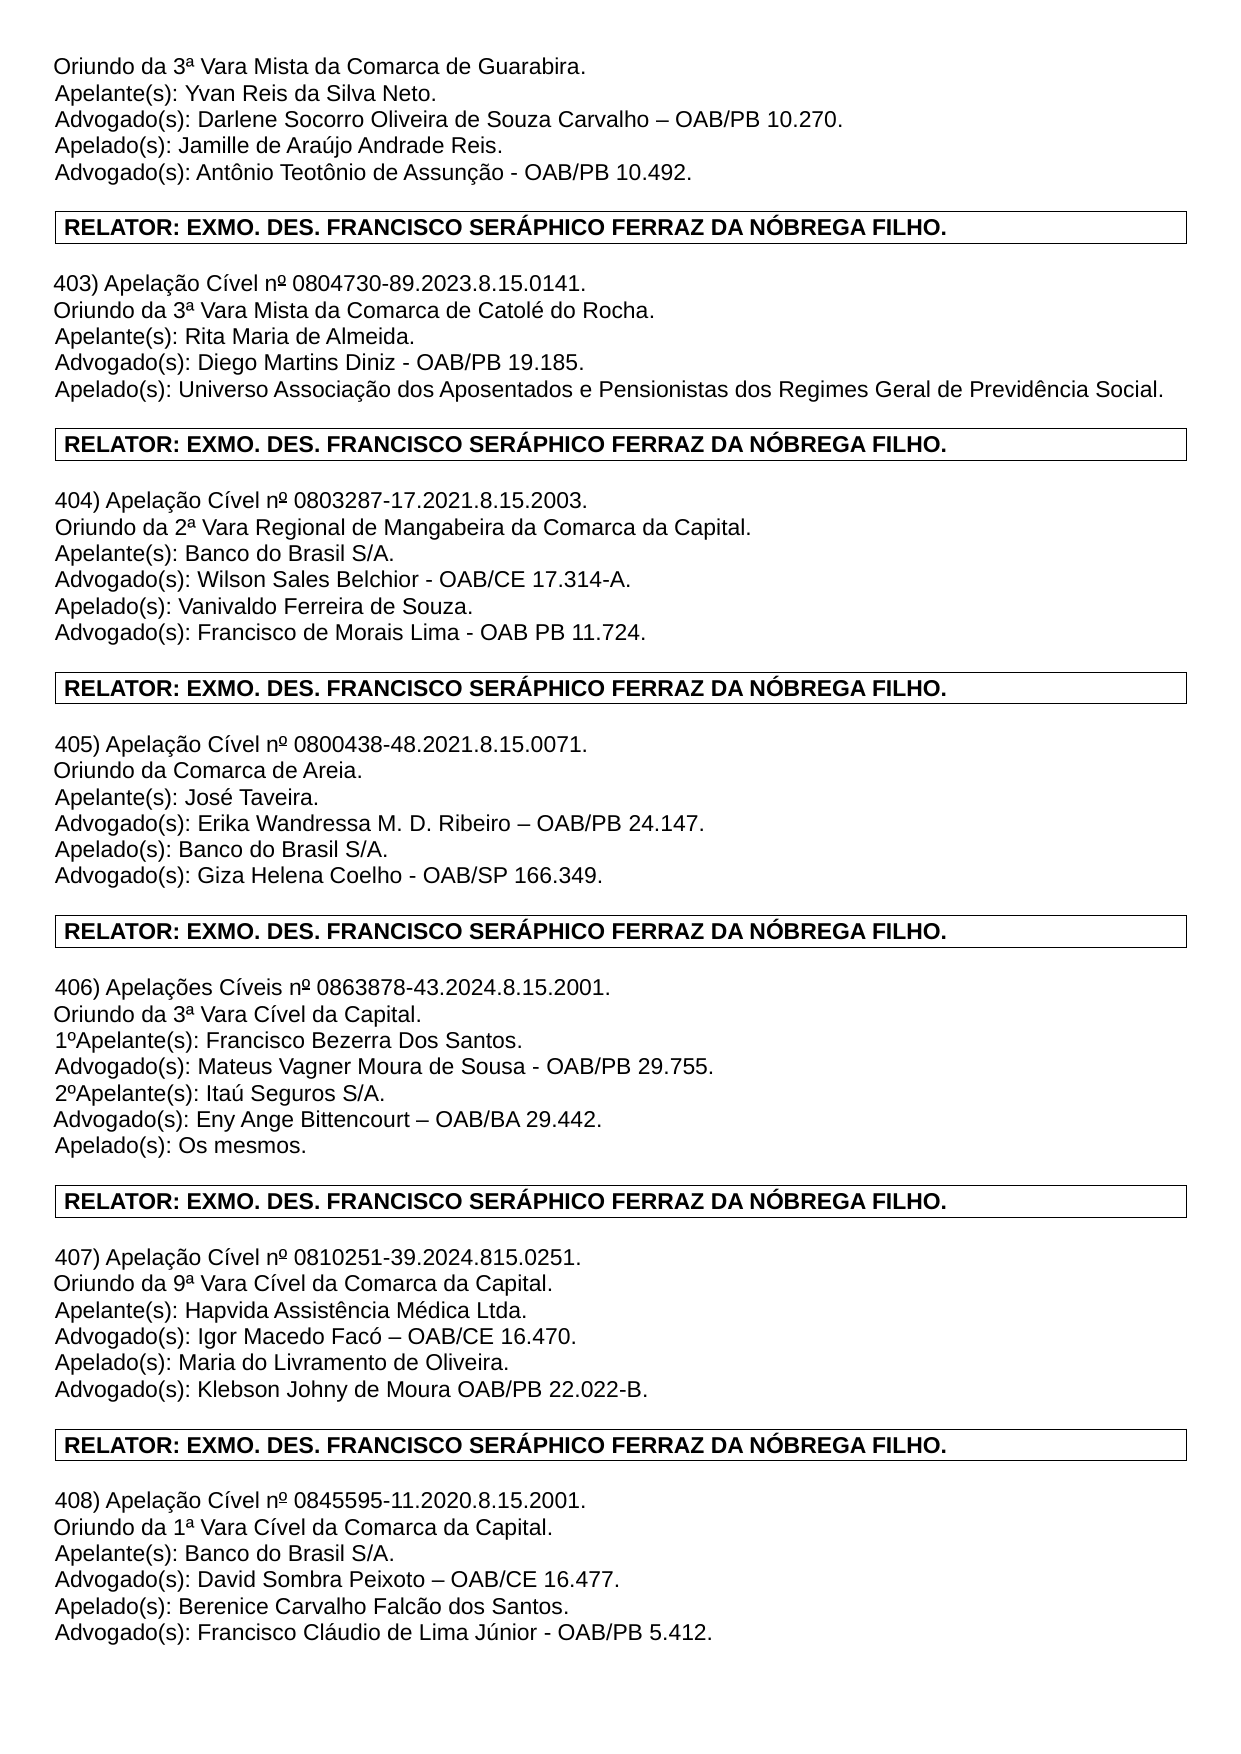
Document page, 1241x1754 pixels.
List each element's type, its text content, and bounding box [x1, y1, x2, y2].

text Oriundo da 3ª Vara Cível da Capital. [53, 1001, 1187, 1027]
text RELATOR: EXMO. DES. FRANCISCO SERÁPHICO FERRAZ DA NÓBREGA FILHO. [56, 1430, 1186, 1460]
text Advogado(s): Mateus Vagner Moura de Sousa - OAB/PB 29.755. [54, 1053, 1187, 1079]
text Advogado(s): Wilson Sales Belchior - OAB/CE 17.314-A. [54, 566, 1187, 593]
text Advogado(s): Francisco de Morais Lima - OAB PB 11.724. [54, 619, 1187, 645]
text Apelante(s): Yvan Reis da Silva Neto. [54, 79, 1187, 106]
text Advogado(s): Darlene Socorro Oliveira de Souza Carvalho – OAB/PB 10.270. [54, 106, 1187, 132]
text 1ºApelante(s): Francisco Bezerra Dos Santos. [54, 1027, 1187, 1053]
text Apelado(s): Banco do Brasil S/A. [54, 836, 1187, 862]
text Oriundo da 3ª Vara Mista da Comarca de Catolé do Rocha. [53, 297, 1187, 323]
text Advogado(s): Antônio Teotônio de Assunção - OAB/PB 10.492. [54, 158, 1187, 185]
text RELATOR: EXMO. DES. FRANCISCO SERÁPHICO FERRAZ DA NÓBREGA FILHO. [56, 1186, 1186, 1217]
text 405) Apelação Cível nº 0800438-48.2021.8.15.0071. [54, 731, 1187, 757]
text Apelado(s): Berenice Carvalho Falcão dos Santos. [54, 1593, 1187, 1619]
text 406) Apelações Cíveis nº 0863878-43.2024.8.15.2001. [54, 974, 1187, 1001]
text Apelante(s): Banco do Brasil S/A. [54, 1540, 1187, 1566]
text RELATOR: EXMO. DES. FRANCISCO SERÁPHICO FERRAZ DA NÓBREGA FILHO. [56, 429, 1186, 460]
text RELATOR: EXMO. DES. FRANCISCO SERÁPHICO FERRAZ DA NÓBREGA FILHO. [56, 673, 1186, 703]
text Apelado(s): Os mesmos. [54, 1132, 1187, 1159]
text Advogado(s): Igor Macedo Facó – OAB/CE 16.470. [54, 1323, 1187, 1349]
text Advogado(s): Erika Wandressa M. D. Ribeiro – OAB/PB 24.147. [54, 810, 1187, 836]
text Oriundo da 1ª Vara Cível da Comarca da Capital. [53, 1514, 1187, 1540]
text Advogado(s): Eny Ange Bittencourt – OAB/BA 29.442. [53, 1106, 1187, 1132]
text Oriundo da 3ª Vara Mista da Comarca de Guarabira. [53, 53, 1187, 79]
text RELATOR: EXMO. DES. FRANCISCO SERÁPHICO FERRAZ DA NÓBREGA FILHO. [56, 212, 1186, 243]
text 2ºApelante(s): Itaú Seguros S/A. [54, 1079, 1187, 1106]
text Apelante(s): José Taveira. [54, 783, 1187, 810]
text Advogado(s): Diego Martins Diniz - OAB/PB 19.185. [54, 349, 1187, 376]
text Apelante(s): Hapvida Assistência Médica Ltda. [54, 1297, 1187, 1323]
text Apelado(s): Jamille de Araújo Andrade Reis. [54, 132, 1187, 158]
text Advogado(s): Klebson Johny de Moura OAB/PB 22.022-B. [54, 1376, 1187, 1402]
text Oriundo da 9ª Vara Cível da Comarca da Capital. [53, 1270, 1187, 1297]
text Apelante(s): Banco do Brasil S/A. [54, 540, 1187, 566]
text Advogado(s): Giza Helena Coelho - OAB/SP 166.349. [54, 862, 1187, 889]
text 403) Apelação Cível nº 0804730-89.2023.8.15.0141. [53, 270, 1187, 297]
text Apelado(s): Maria do Livramento de Oliveira. [54, 1349, 1187, 1376]
text Oriundo da 2ª Vara Regional de Mangabeira da Comarca da Capital. [54, 514, 1187, 540]
text 407) Apelação Cível nº 0810251-39.2024.815.0251. [54, 1244, 1187, 1270]
text 408) Apelação Cível nº 0845595-11.2020.8.15.2001. [54, 1487, 1187, 1514]
text 404) Apelação Cível nº 0803287-17.2021.8.15.2003. [54, 487, 1187, 514]
text Apelado(s): Universo Associação dos Aposentados e Pensionistas dos Regimes Geral de Previdência Social. [54, 376, 1187, 402]
text RELATOR: EXMO. DES. FRANCISCO SERÁPHICO FERRAZ DA NÓBREGA FILHO. [56, 916, 1186, 947]
text Apelante(s): Rita Maria de Almeida. [54, 323, 1187, 349]
text Advogado(s): Francisco Cláudio de Lima Júnior - OAB/PB 5.412. [54, 1619, 1187, 1646]
text Advogado(s): David Sombra Peixoto – OAB/CE 16.477. [54, 1566, 1187, 1593]
text Oriundo da Comarca de Areia. [53, 757, 1187, 783]
text Apelado(s): Vanivaldo Ferreira de Souza. [54, 593, 1187, 619]
